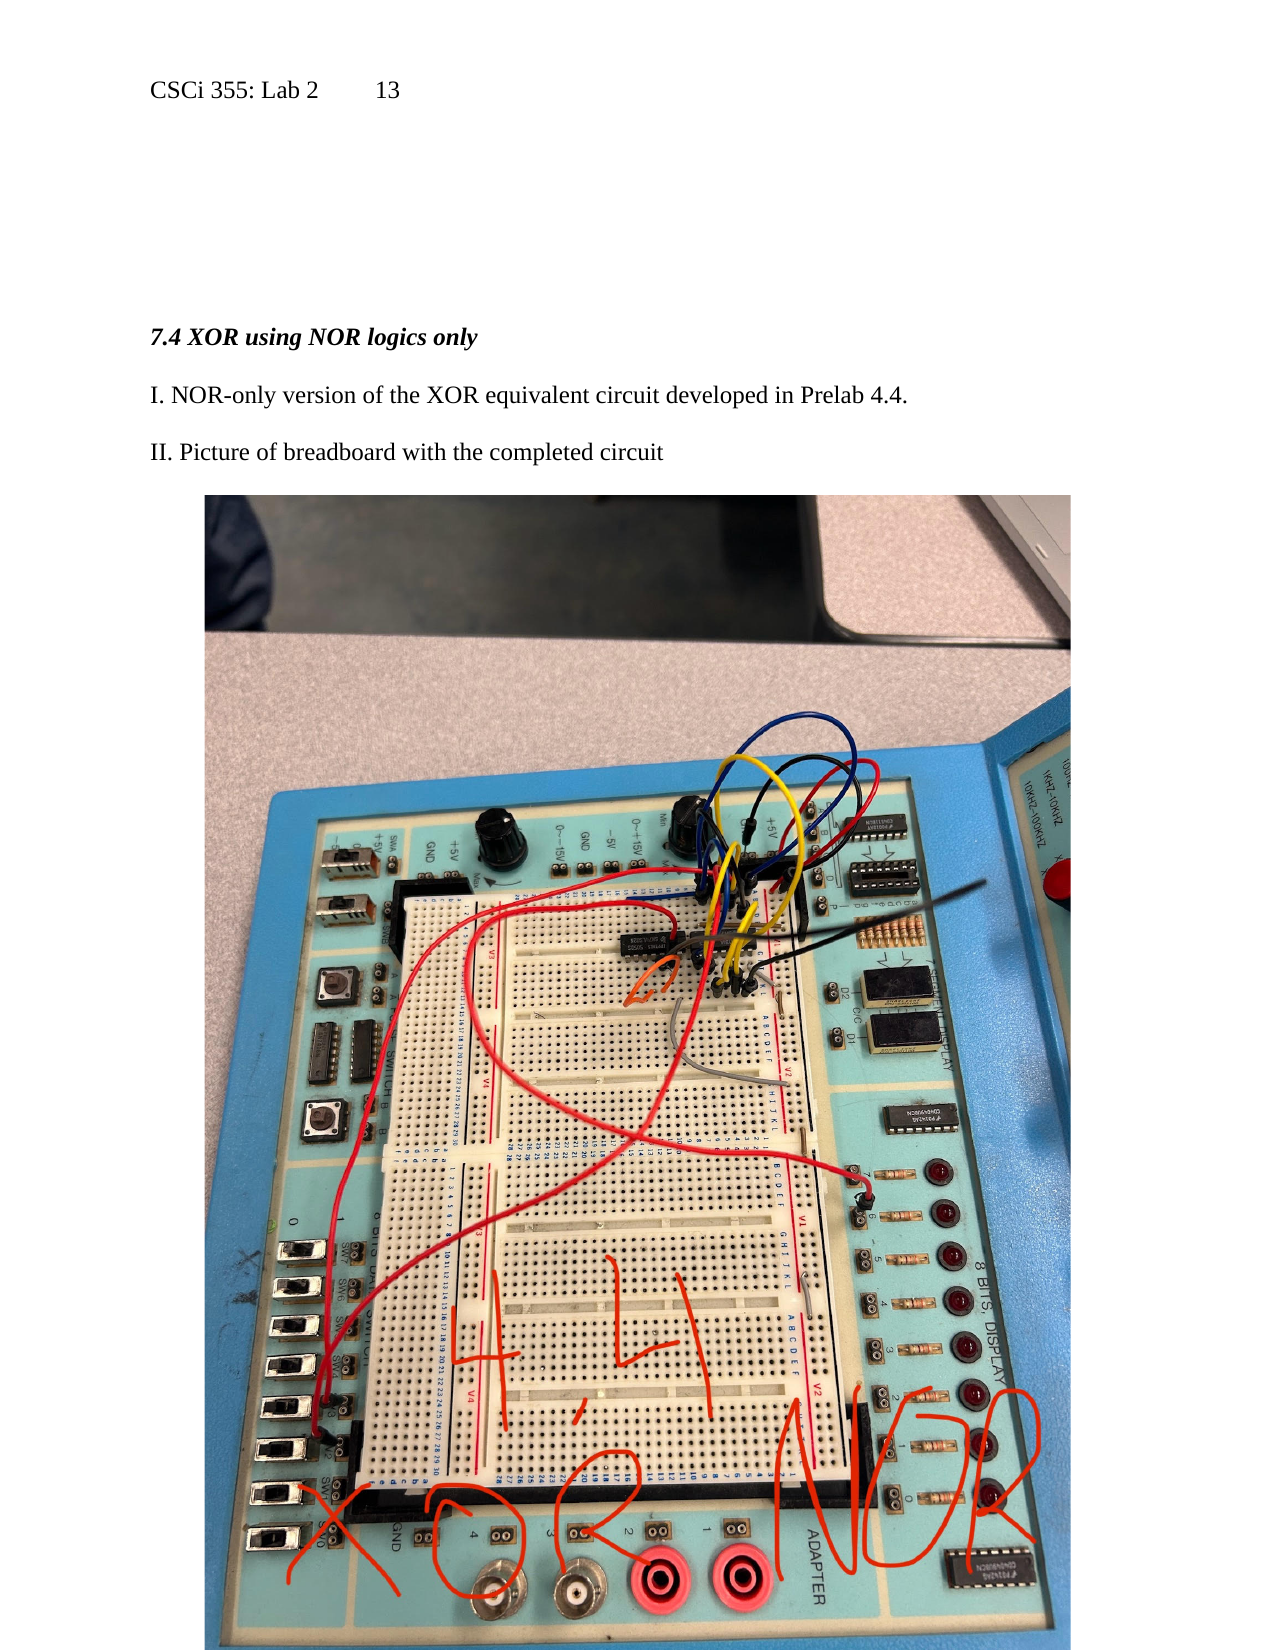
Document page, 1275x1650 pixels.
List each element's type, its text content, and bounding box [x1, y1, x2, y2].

picture [204, 495, 1071, 1650]
list II. Picture of breadboard with the completed circuit [150, 437, 1125, 466]
subtitle 7.4 XOR using NOR logics only [150, 322, 1125, 351]
list I. NOR-only version of the XOR equivalent circuit developed in Prelab 4.4. [150, 380, 1125, 409]
